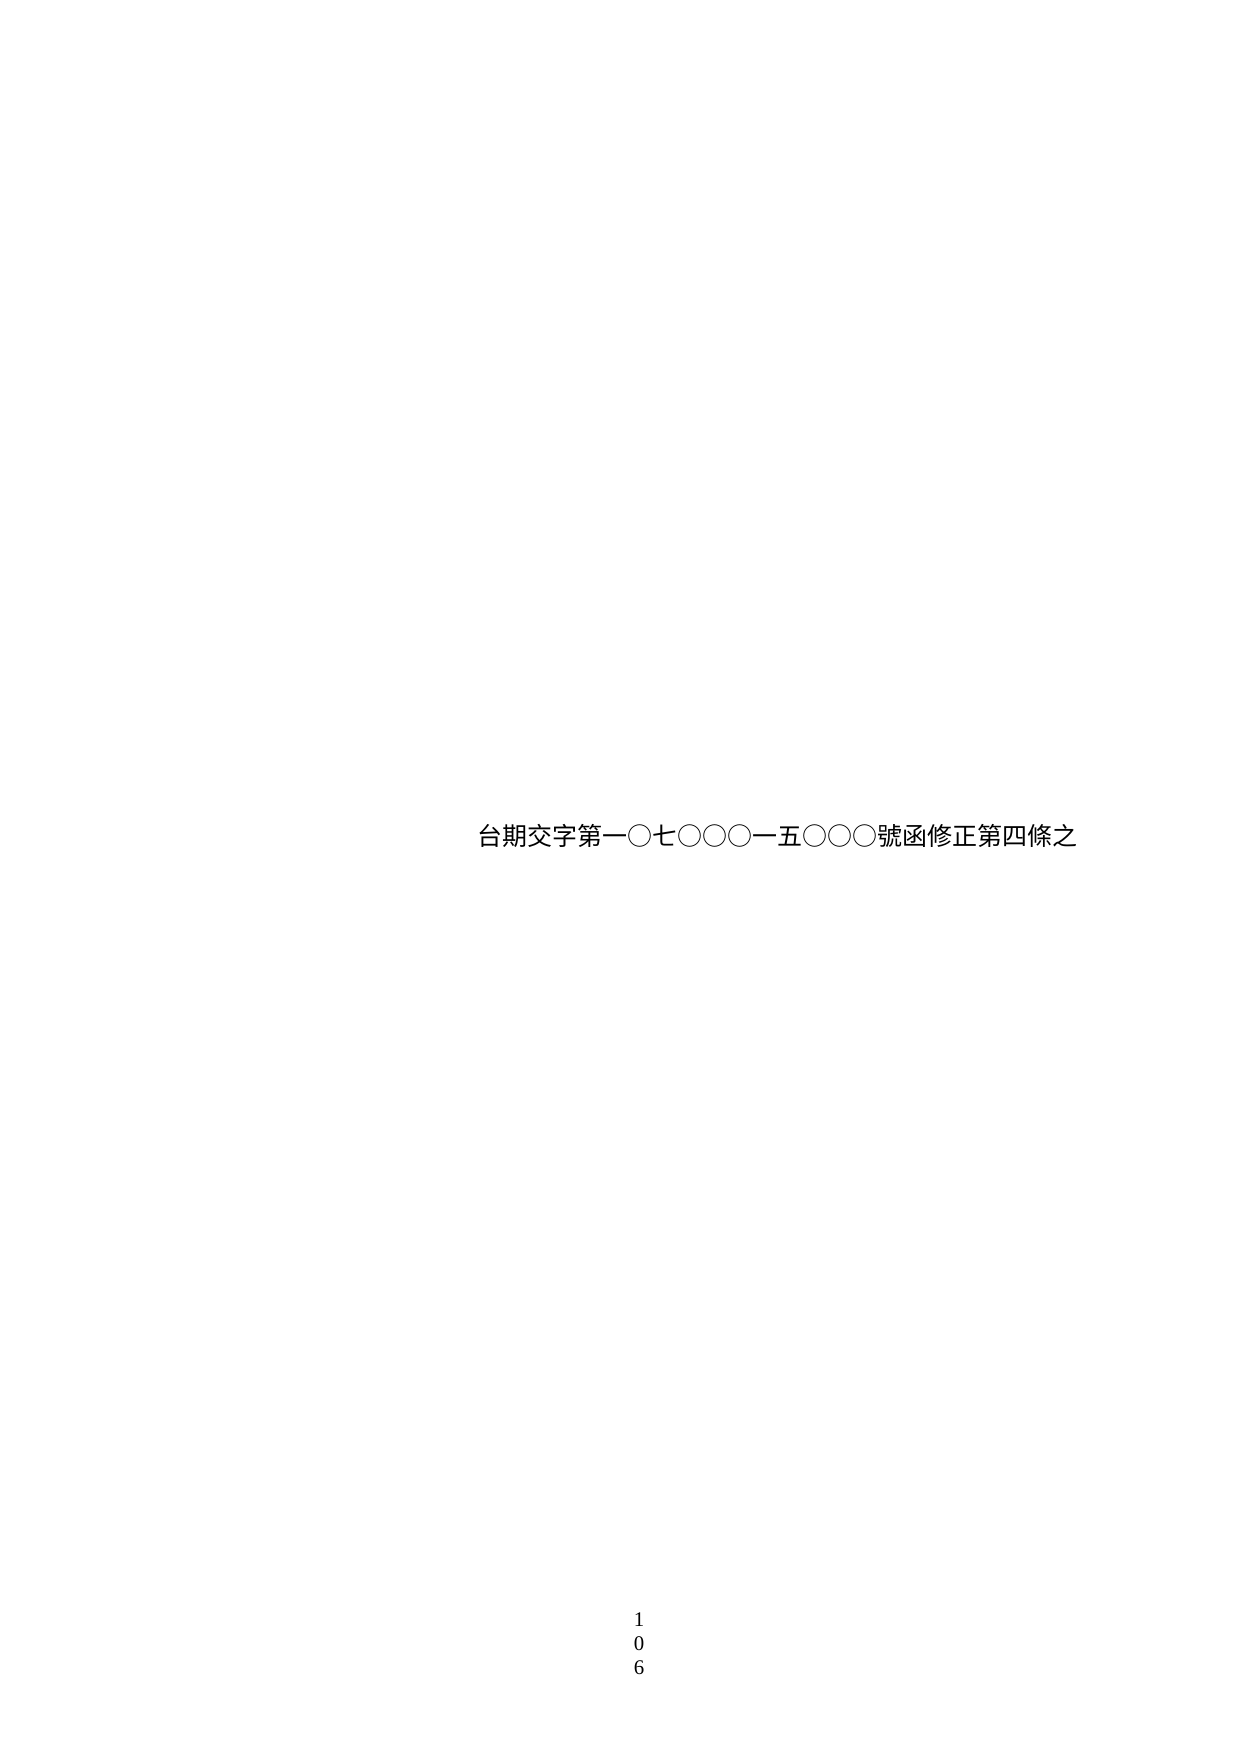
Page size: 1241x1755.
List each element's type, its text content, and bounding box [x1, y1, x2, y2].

text 台期交字第一○七○○○一五○○○號函修正第四條之 [477, 816, 1093, 852]
